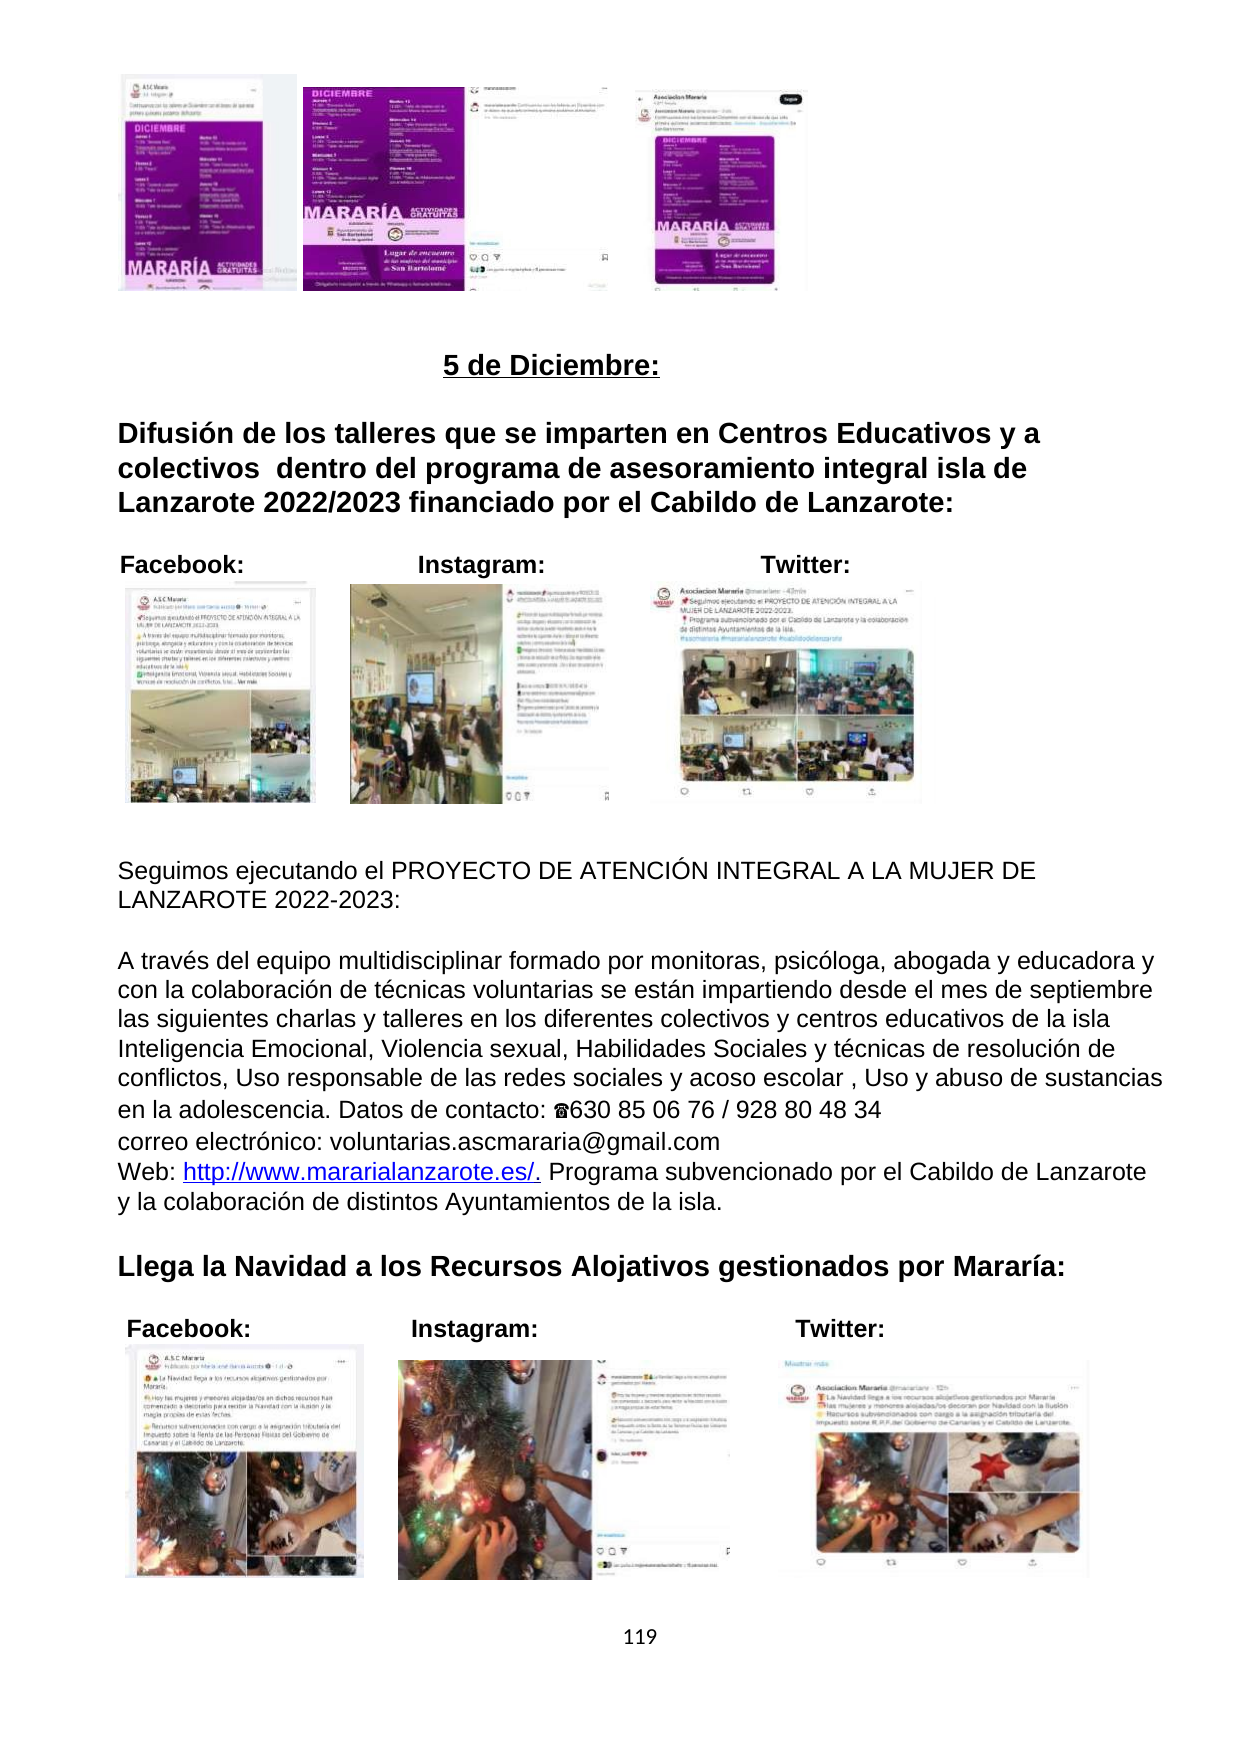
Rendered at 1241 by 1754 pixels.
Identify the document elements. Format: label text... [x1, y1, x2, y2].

text correo electrónico: voluntarias.ascmararia@gmail.com [117, 1127, 1167, 1156]
text Llega la Navidad a los Recursos Alojativos gestionados por Mararía: [117, 1249, 1167, 1282]
text 5 de Diciembre: [116, 347, 1079, 381]
text A través del equipo multidisciplinar formado por monitoras, psicóloga, abogada y educadora y con la colaboración de técnicas voluntarias se están impartiendo desde el mes de septiembre las siguientes charlas y talleres en los diferentes colectivos y centros educativos de la isla Inteligencia Emocional, Violencia sexual, Habilidades Sociales y técnicas de resolución de conflictos, Uso responsable de las redes sociales y acoso escolar , Uso y abuso de sustancias en la adolescencia. Datos de contacto: ☎630 85 06 76 / 928 80 48 34 [117, 946, 1167, 1126]
text Facebook: Instagram: Twitter: [119, 1314, 1192, 1343]
text Web: http://www.mararialanzarote.es/. Programa subvencionado por el Cabildo de Lanzarote y la colaboración de distintos Ayuntamientos de la isla. [117, 1157, 1167, 1215]
text Difusión de los talleres que se imparten en Centros Educativos y a colectivos dentro del programa de asesoramiento integral isla de Lanzarote 2022/2023 financiado por el Cabildo de Lanzarote: [117, 416, 1167, 519]
text Facebook: Instagram: Twitter: [119, 550, 1192, 579]
text Seguimos ejecutando el PROYECTO DE ATENCIÓN INTEGRAL A LA MUJER DE LANZAROTE 2022-2023: [117, 856, 1167, 914]
